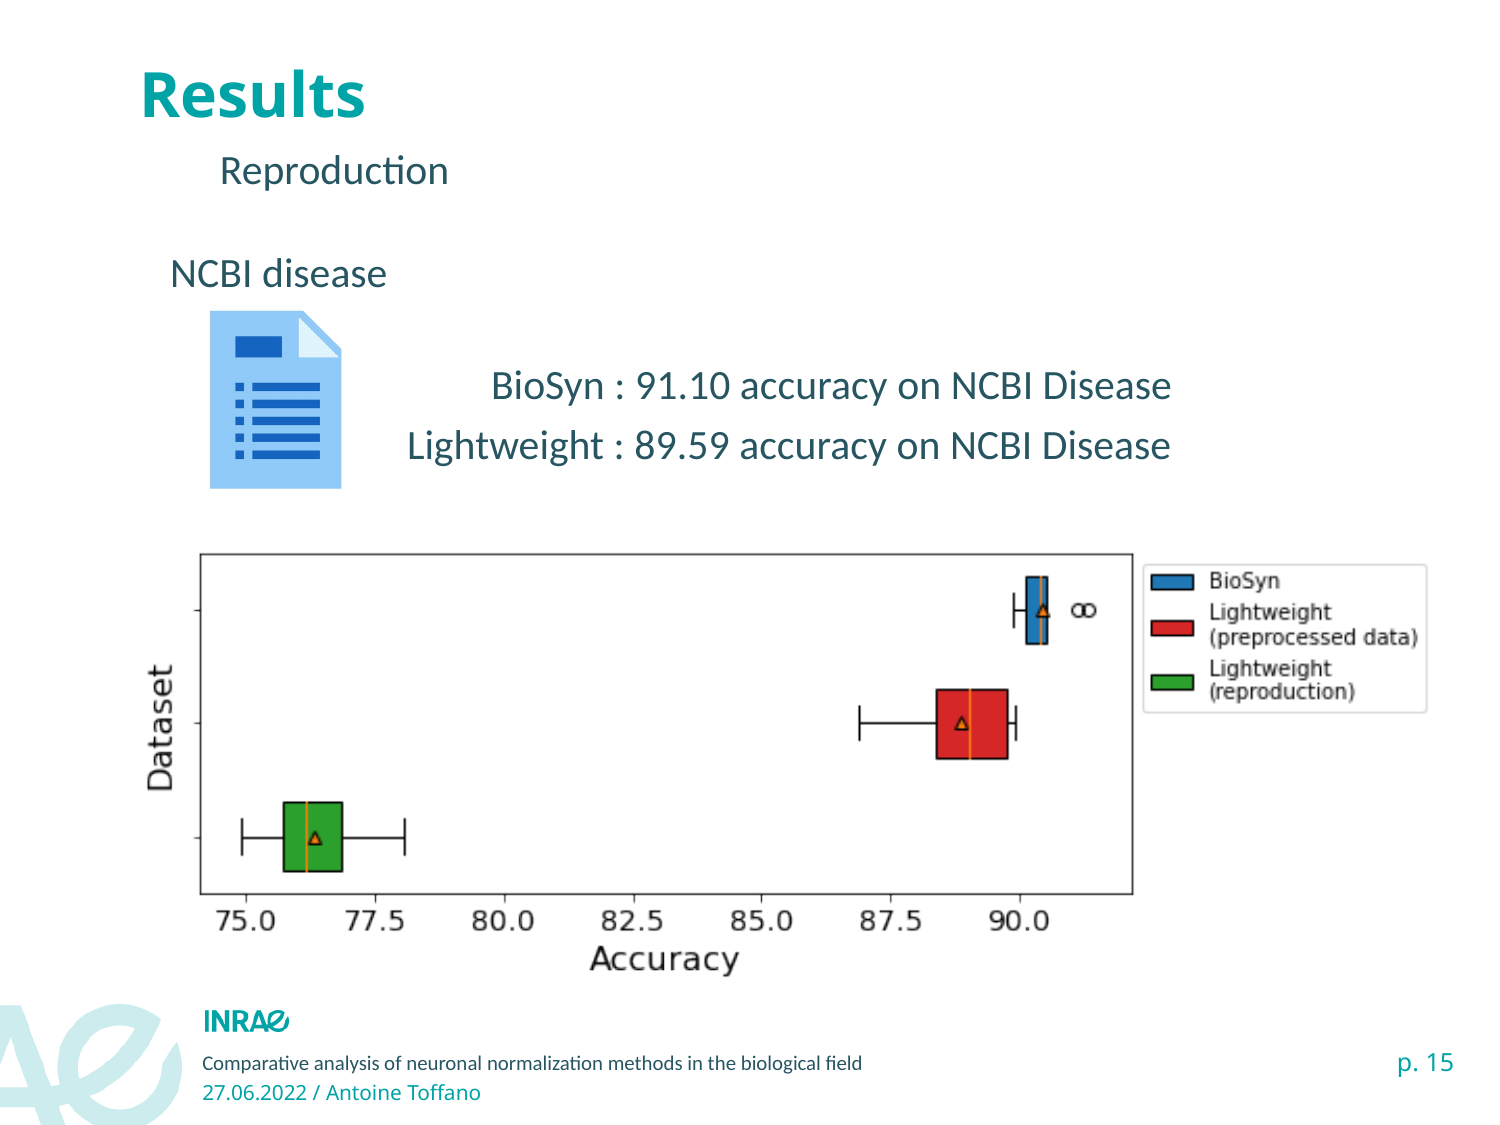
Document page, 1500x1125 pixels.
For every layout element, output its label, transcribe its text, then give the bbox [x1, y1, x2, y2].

text_box NCBI disease [155, 238, 471, 400]
text_box Lightweight : 89.59 accuracy on NCBI Disease [392, 410, 1317, 475]
text_box Results [139, 24, 1396, 170]
text_box BioSyn : 91.10 accuracy on NCBI Disease [476, 350, 1257, 410]
picture [176, 400, 342, 501]
picture [0, 996, 328, 1125]
text_box Reproduction [205, 140, 1396, 253]
picture [131, 539, 1441, 992]
